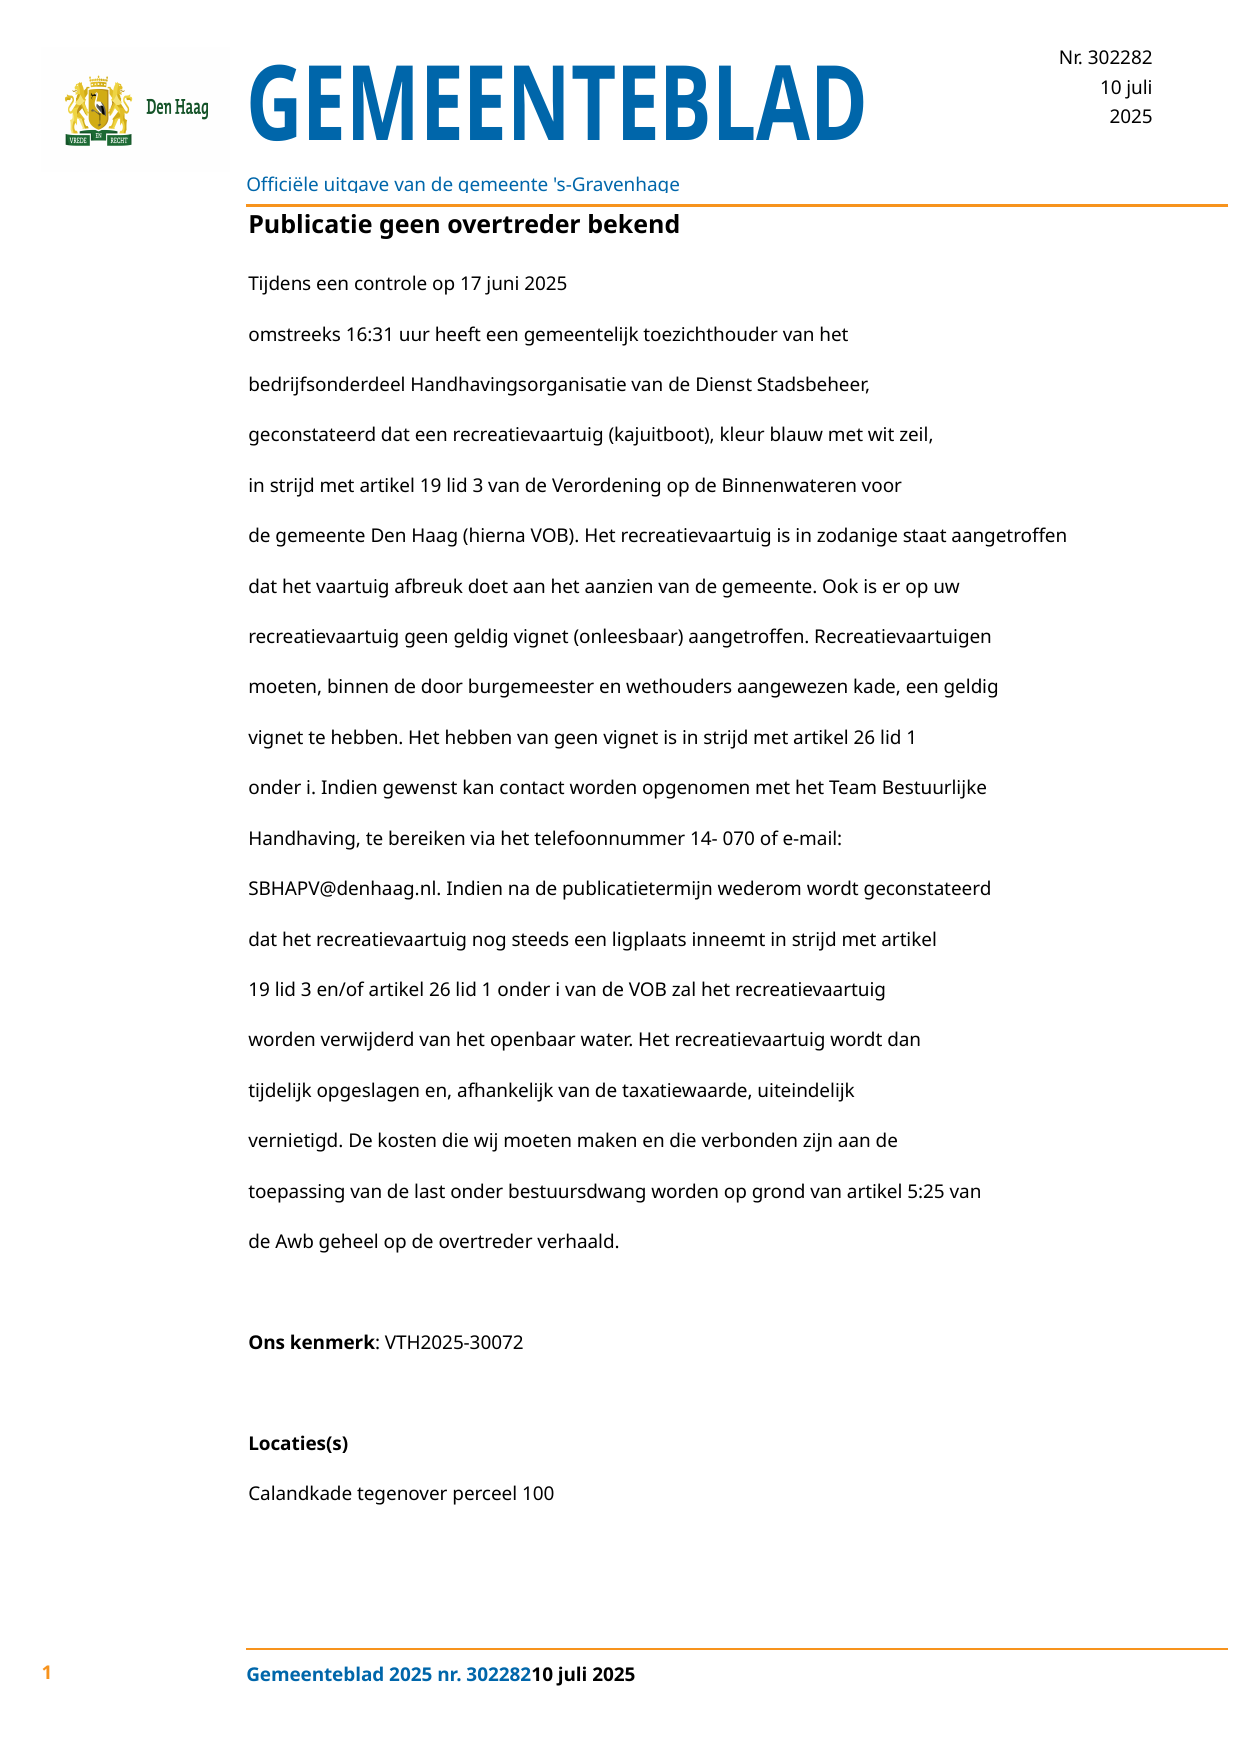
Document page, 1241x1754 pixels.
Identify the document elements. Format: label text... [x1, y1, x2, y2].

text Tijdens een controle op 17 juni 2025 [248, 270, 1152, 296]
text dat het recreatievaartuig nog steeds een ligplaats inneemt in strijd met artikel [248, 926, 1152, 951]
text in strijd met artikel 19 lid 3 van de Verordening op de Binnenwateren voor [248, 472, 1152, 498]
text omstreeks 16:31 uur heeft een gemeentelijk toezichthouder van het [248, 321, 1152, 346]
text de gemeente Den Haag (hierna VOB). Het recreatievaartuig is in zodanige staat aangetroffen [248, 522, 1152, 548]
picture [41, 47, 231, 172]
text Ons kenmerk: VTH2025-30072 [248, 1329, 1152, 1355]
text Handhaving, te bereiken via het telefoonnummer 14- 070 of e-mail: [248, 825, 1152, 851]
text de Awb geheel op de overtreder verhaald. [248, 1228, 1152, 1254]
text toepassing van de last onder bestuursdwang worden op grond van artikel 5:25 van [248, 1178, 1152, 1203]
text worden verwijderd van het openbaar water. Het recreatievaartuig wordt dan [248, 1027, 1152, 1052]
text geconstateerd dat een recreatievaartuig (kajuitboot), kleur blauw met wit zeil, [248, 422, 1152, 447]
text onder i. Indien gewenst kan contact worden opgenomen met het Team Bestuurlijke [248, 774, 1152, 800]
text bedrijfsonderdeel Handhavingsorganisatie van de Dienst Stadsbeheer, [248, 371, 1152, 397]
text 19 lid 3 en/of artikel 26 lid 1 onder i van de VOB zal het recreatievaartuig [248, 976, 1152, 1002]
text Publicatie geen overtreder bekend [248, 207, 1152, 241]
text recreatievaartuig geen geldig vignet (onleesbaar) aangetroffen. Recreatievaartuigen [248, 623, 1152, 649]
text moeten, binnen de door burgemeester en wethouders aangewezen kade, een geldig [248, 674, 1152, 699]
text Locaties(s) [248, 1430, 1152, 1456]
text Calandkade tegenover perceel 100 [248, 1480, 1152, 1506]
text vernietigd. De kosten die wij moeten maken en die verbonden zijn aan de [248, 1127, 1152, 1153]
text dat het vaartuig afbreuk doet aan het aanzien van de gemeente. Ook is er op uw [248, 573, 1152, 598]
text tijdelijk opgeslagen en, afhankelijk van de taxatiewaarde, uiteindelijk [248, 1077, 1152, 1103]
text SBHAPV@denhaag.nl. Indien na de publicatietermijn wederom wordt geconstateerd [248, 875, 1152, 901]
text vignet te hebben. Het hebben van geen vignet is in strijd met artikel 26 lid 1 [248, 724, 1152, 750]
